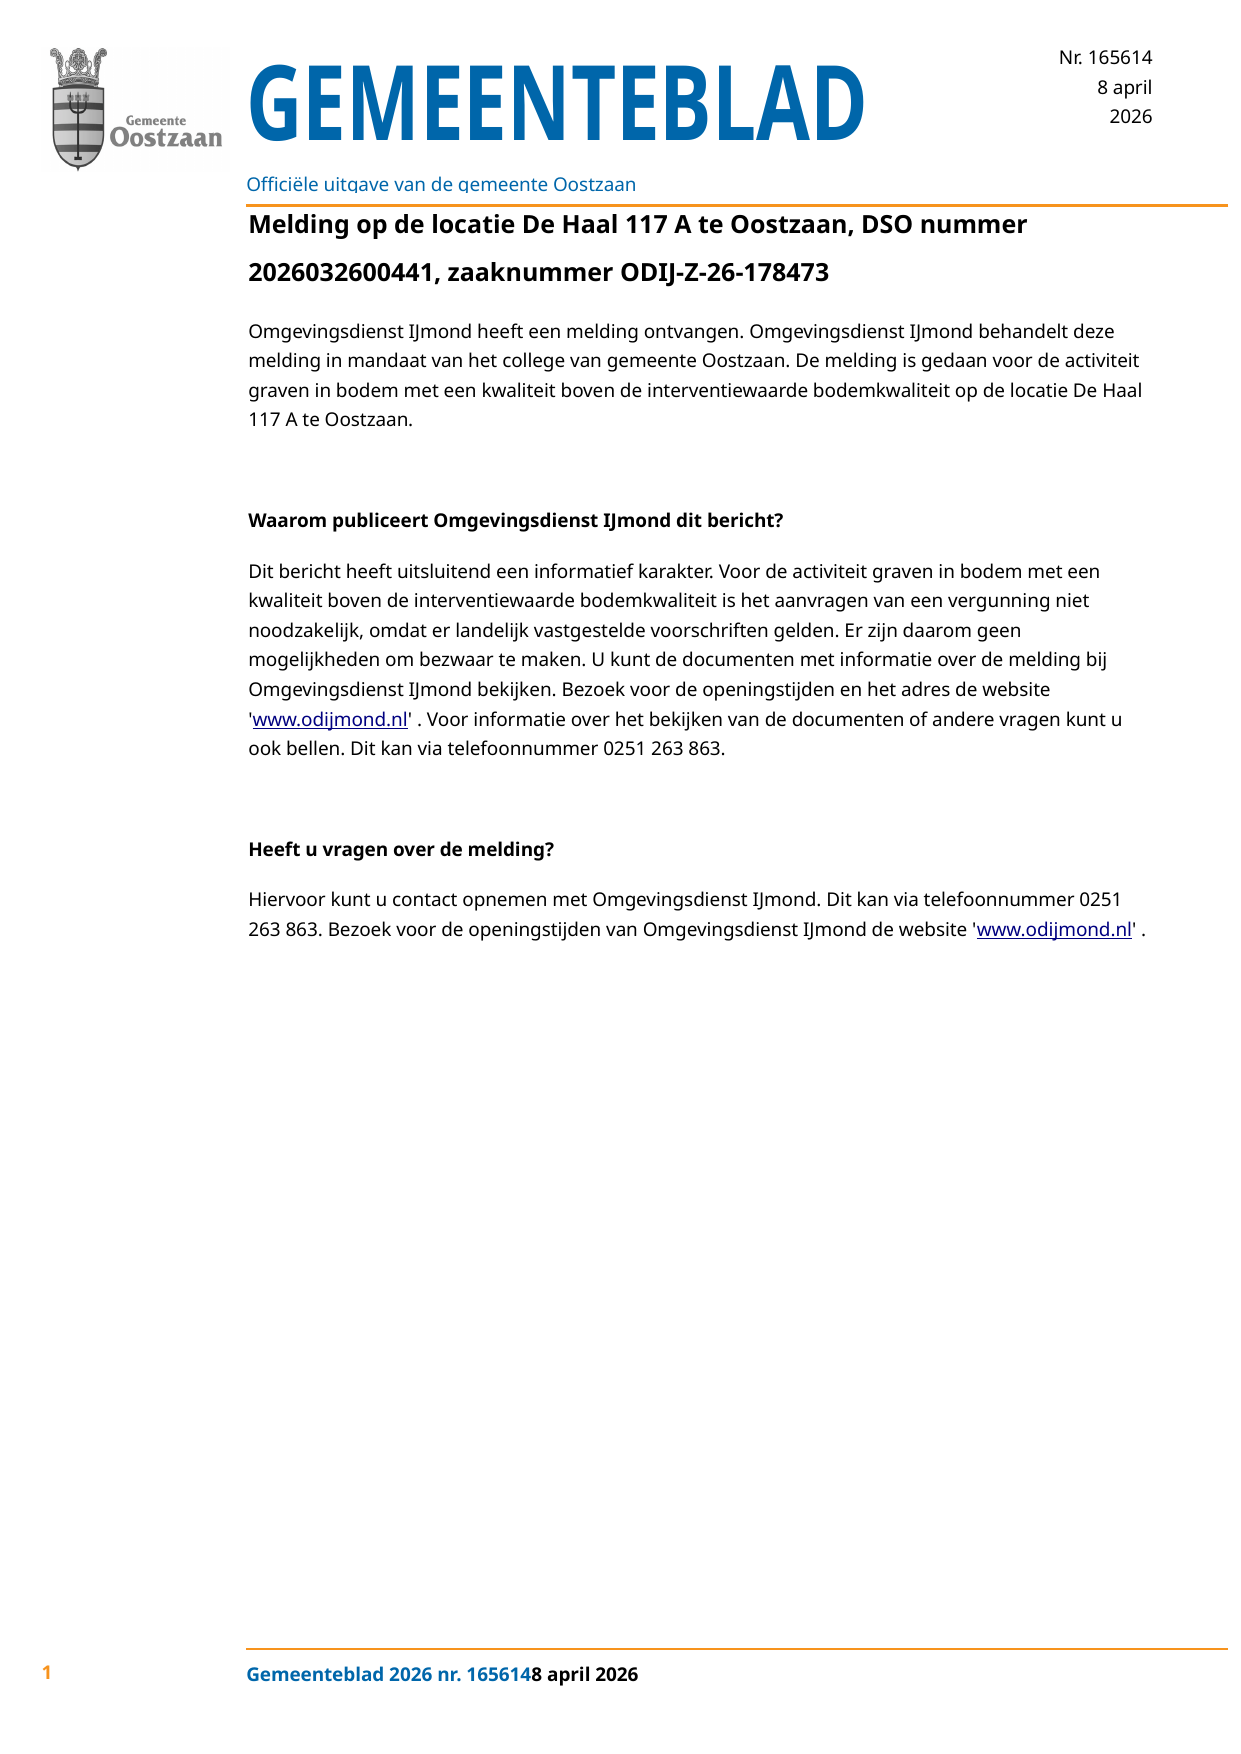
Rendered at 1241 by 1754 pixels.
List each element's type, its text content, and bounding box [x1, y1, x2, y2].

text Dit bericht heeft uitsluitend een informatief karakter. Voor de activiteit graven in bodem met een kwaliteit boven de interventiewaarde bodemkwaliteit is het aanvragen van een vergunning niet noodzakelijk, omdat er landelijk vastgestelde voorschriften gelden. Er zijn daarom geen mogelijkheden om bezwaar te maken. U kunt de documenten met informatie over de melding bij Omgevingsdienst IJmond bekijken. Bezoek voor de openingstijden en het adres de website 'www.odijmond.nl' . Voor informatie over het bekijken van de documenten of andere vragen kunt u ook bellen. Dit kan via telefoonnummer 0251 263 863. [248, 558, 1152, 761]
text Omgevingsdienst IJmond heeft een melding ontvangen. Omgevingsdienst IJmond behandelt deze melding in mandaat van het college van gemeente Oostzaan. De melding is gedaan voor de activiteit graven in bodem met een kwaliteit boven de interventiewaarde bodemkwaliteit op de locatie De Haal 117 A te Oostzaan. [248, 318, 1152, 432]
text Melding op de locatie De Haal 117 A te Oostzaan, DSO nummer 2026032600441, zaaknummer ODIJ-Z-26-178473 [248, 207, 1152, 288]
picture [41, 47, 231, 172]
text Heeft u vragen over de melding? [248, 836, 1152, 862]
text Waarom publiceert Omgevingsdienst IJmond dit bericht? [248, 507, 1152, 533]
text Hiervoor kunt u contact opnemen met Omgevingsdienst IJmond. Dit kan via telefoonnummer 0251 263 863. Bezoek voor de openingstijden van Omgevingsdienst IJmond de website 'www.odijmond.nl' . [248, 887, 1152, 942]
